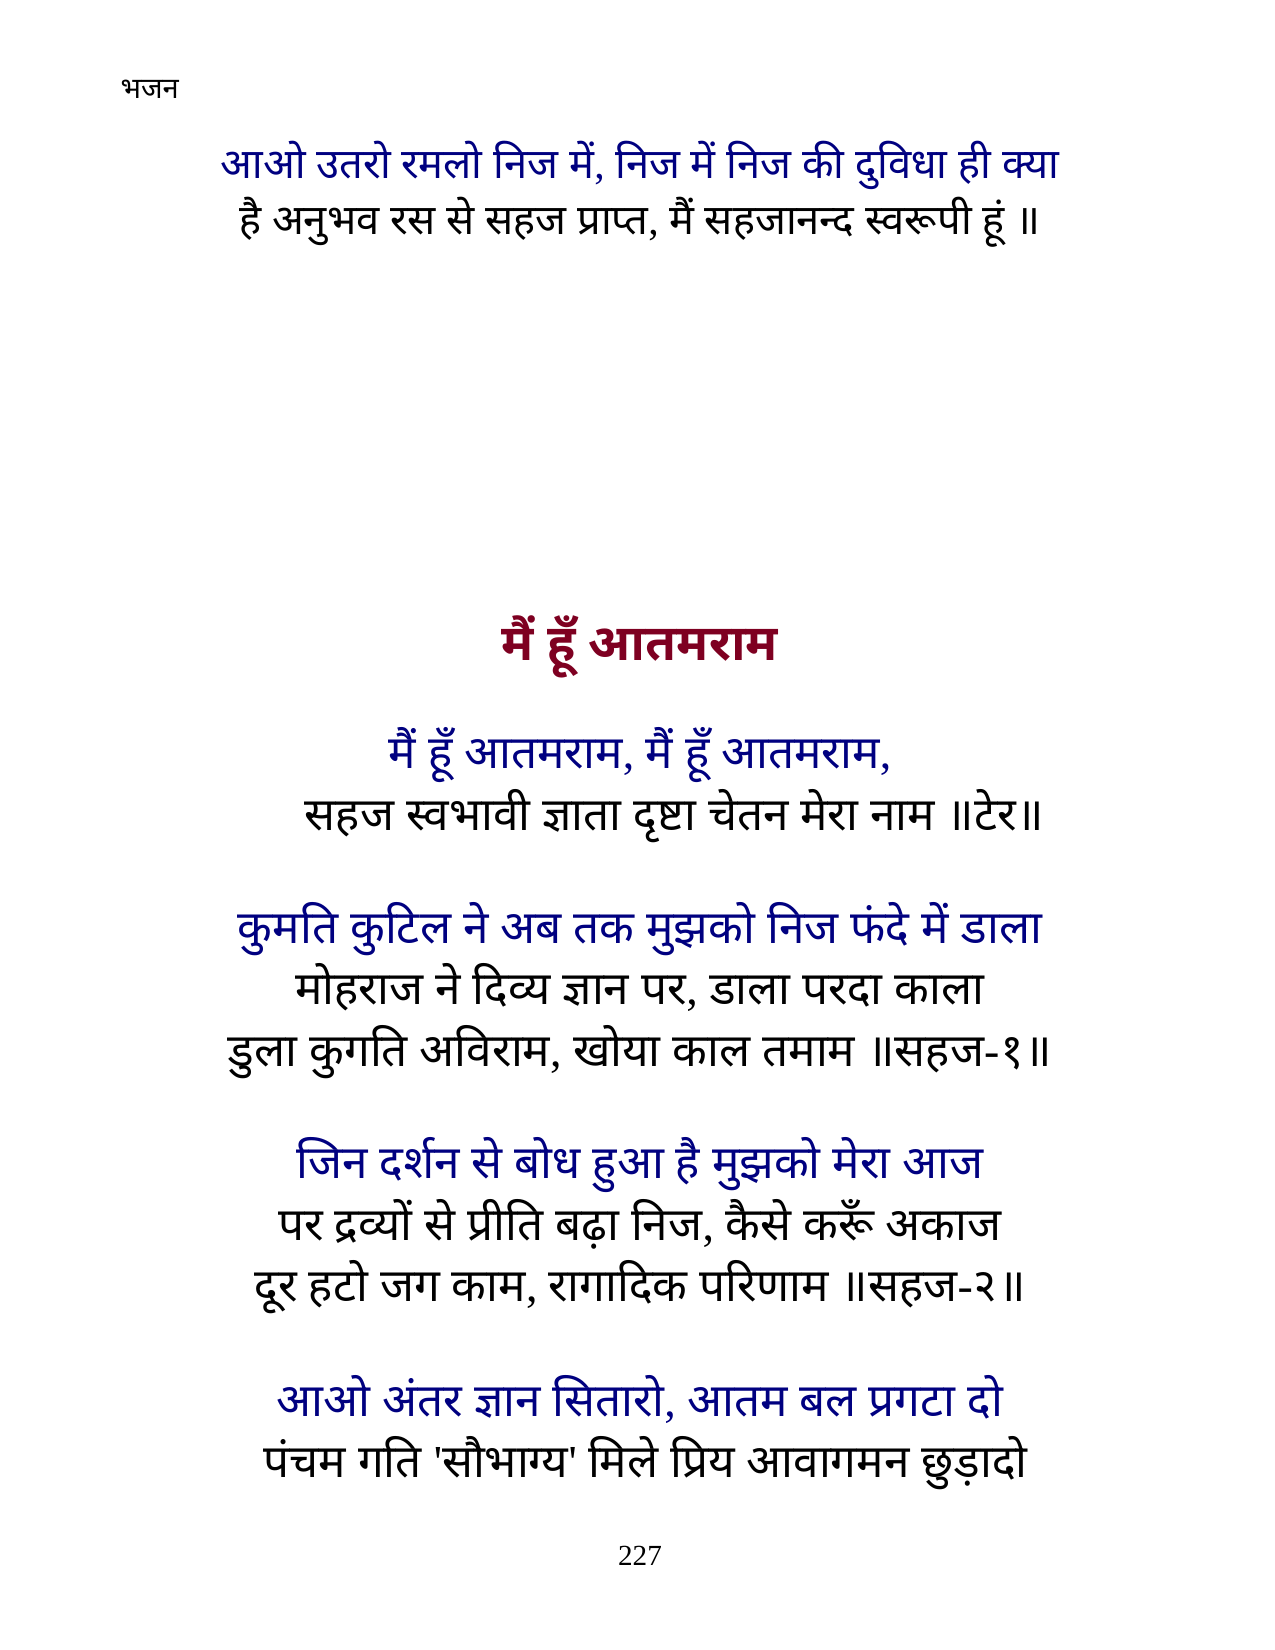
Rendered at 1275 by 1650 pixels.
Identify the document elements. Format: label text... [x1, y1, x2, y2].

text दूर हटो जग काम, रागादिक परिणाम ॥सहज-२॥ [83, 1259, 1196, 1321]
text कुमति कुटिल ने अब तक मुझको निज फंदे में डाला [83, 902, 1196, 962]
text है अनुभव रस से सहज प्राप्त, मैं सहजानन्द स्वरूपी हूं ॥ [83, 195, 1196, 251]
text डुला कुगति अविराम, खोया काल तमाम ॥सहज-१॥ [83, 1023, 1196, 1085]
text आओ अंतर ज्ञान सितारो, आतम बल प्रगटा दो [83, 1373, 1196, 1435]
text पंचम गति 'सौभाग्य' मिले प्रिय आवागमन छुड़ादो [83, 1435, 1196, 1496]
text मोहराज ने दिव्य ज्ञान पर, डाला परदा काला [83, 962, 1196, 1023]
text सहज स्वभावी ज्ञाता दृष्टा चेतन मेरा नाम ॥टेर॥ [83, 788, 1196, 849]
text पर द्रव्यों से प्रीति बढ़ा निज, कैसे करूँ अकाज [83, 1197, 1196, 1259]
text मैं हूँ आतमराम, मैं हूँ आतमराम, [83, 726, 1196, 788]
text जिन दर्शन से बोध हुआ है मुझको मेरा आज [83, 1138, 1196, 1197]
text मैं हूँ आतमराम [83, 615, 1196, 681]
text आओ उतरो रमलो निज में, निज में निज की दुविधा ही क्या [83, 139, 1196, 195]
